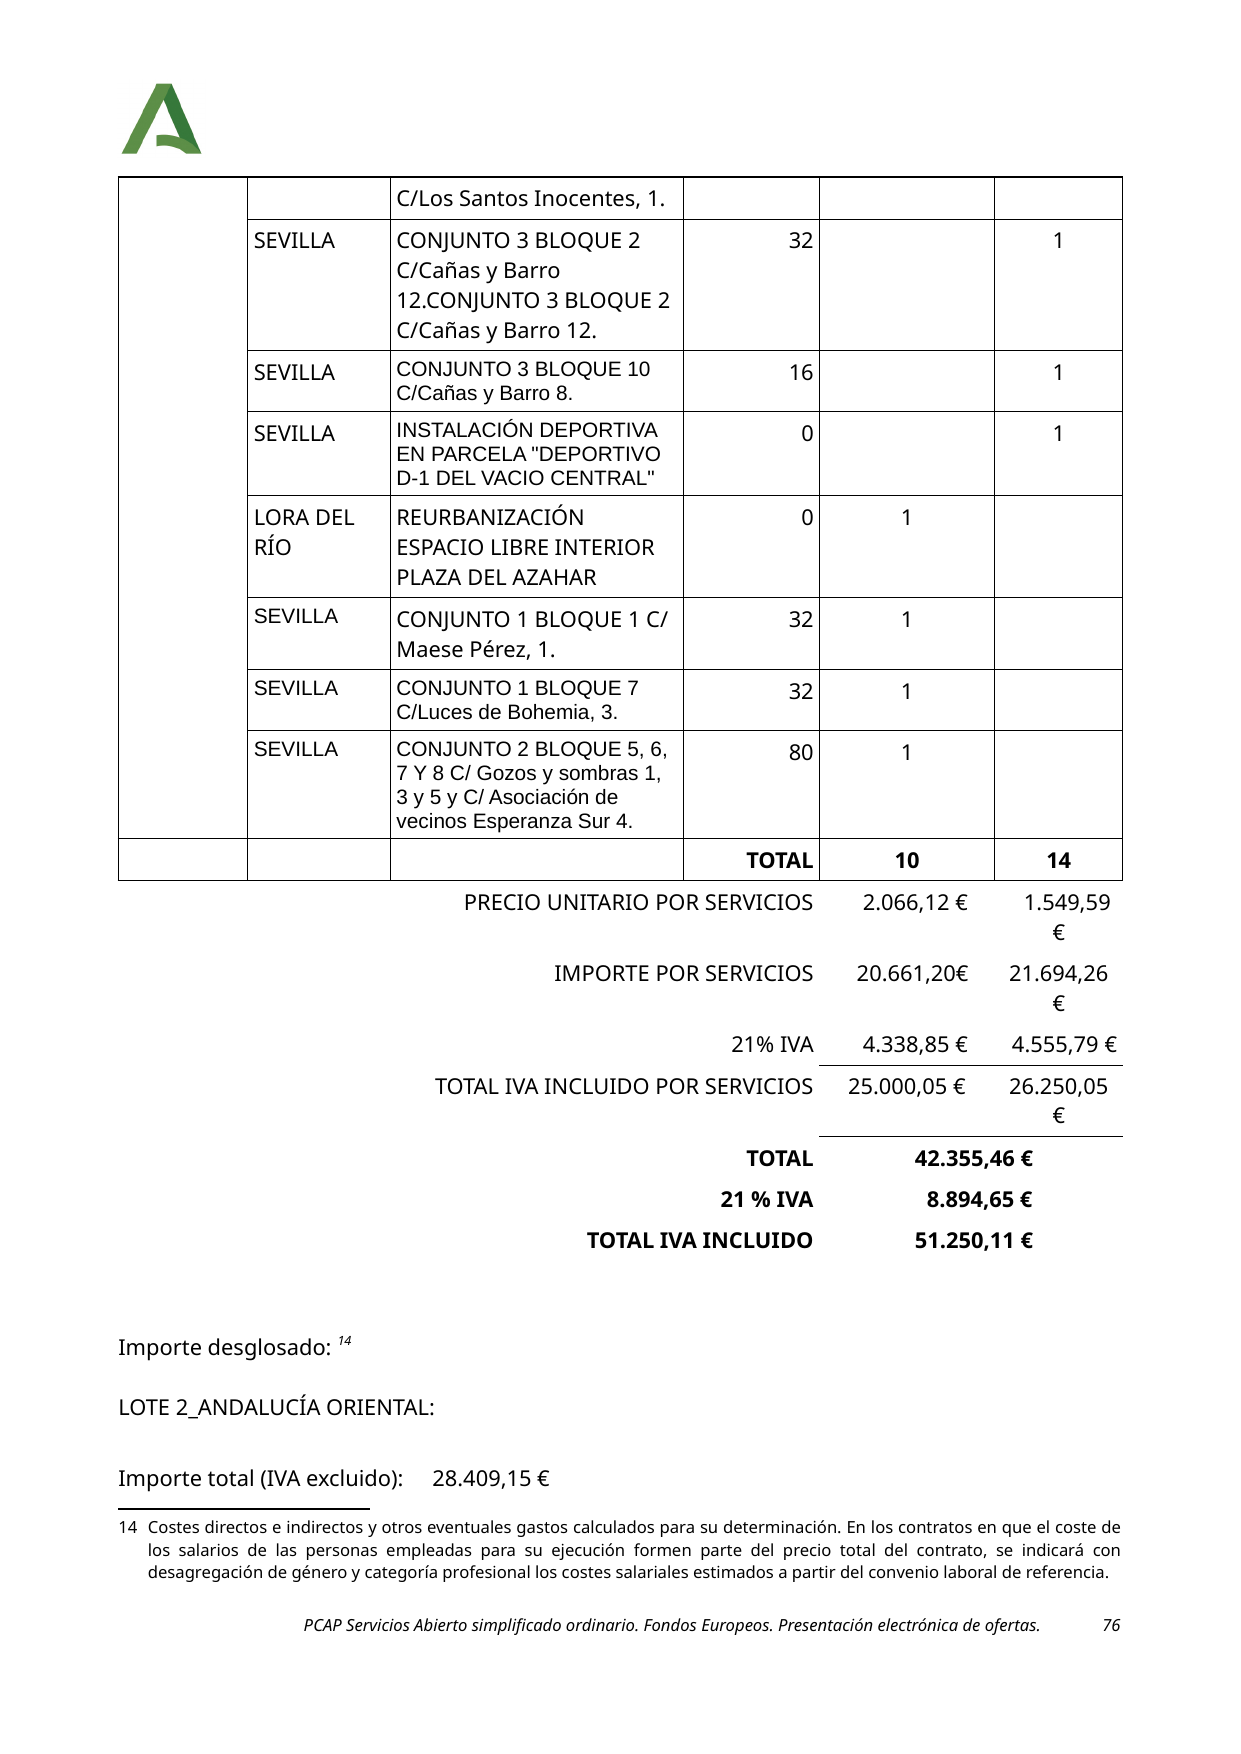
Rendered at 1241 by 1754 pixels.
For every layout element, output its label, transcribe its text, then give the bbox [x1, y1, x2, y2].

table_cell [118, 1220, 248, 1261]
table_cell TOTAL [684, 839, 819, 880]
table_cell TOTAL IVA INCLUIDO POR SERVICIOS [390, 1065, 819, 1136]
table_cell [248, 953, 390, 1023]
table_cell [820, 351, 994, 411]
table_cell 14 [995, 839, 1122, 880]
table_cell INSTALACIÓN DEPORTIVA EN PARCELA "DEPORTIVO D-1 DEL VACIO CENTRAL" [391, 412, 683, 495]
picture [117, 79, 206, 158]
table_cell CONJUNTO 3 BLOQUE 2 C/Cañas y Barro 12.CONJUNTO 3 BLOQUE 2 C/Cañas y Barro 12. [391, 220, 683, 350]
table_cell CONJUNTO 2 BLOQUE 5, 6, 7 Y 8 C/ Gozos y sombras 1, 3 y 5 y C/ Asociación de vecinos Esperanza Sur 4. [391, 731, 683, 838]
table_cell 21% IVA [390, 1024, 819, 1065]
table_cell [995, 731, 1122, 838]
table_cell 1 [820, 731, 994, 838]
table_cell 21.694,26 € [994, 953, 1123, 1023]
table_cell [995, 178, 1122, 219]
table_cell CONJUNTO 1 BLOQUE 7 C/Luces de Bohemia, 3. [391, 670, 683, 730]
table_cell 80 [684, 731, 819, 838]
table_cell [118, 881, 248, 952]
text Importe desglosado: [118, 1332, 1122, 1362]
table_cell 1 [995, 220, 1122, 350]
table_cell 32 [684, 220, 819, 350]
table_cell SEVILLA [248, 731, 390, 838]
table_cell 16 [684, 351, 819, 411]
table_cell 0 [684, 496, 819, 597]
table_cell SEVILLA [248, 220, 390, 350]
table_cell 8.894,65 € [819, 1178, 1123, 1219]
table_cell 32 [684, 598, 819, 669]
table_cell IMPORTE POR SERVICIOS [390, 953, 819, 1023]
text Costes directos e indirectos y otros eventuales gastos calculados para su determinación. En los contratos en que el coste de los salarios de las personas empleadas para su ejecución formen parte del precio total del contrato, se indicará con desagregación de género y categoría profesional los costes salariales estimados a partir del convenio laboral de referencia. [118, 1516, 1122, 1584]
table_cell 1 [995, 351, 1122, 411]
table_cell 21 % IVA [684, 1178, 819, 1219]
table_cell SEVILLA [248, 670, 390, 730]
table_cell [118, 1136, 248, 1178]
table_cell [248, 881, 390, 952]
table_cell CONJUNTO 1 BLOQUE 1 C/ Maese Pérez, 1. [391, 598, 683, 669]
table_cell [248, 1024, 390, 1065]
text LOTE 2_ANDALUCÍA ORIENTAL: [118, 1392, 1122, 1422]
table_cell 25.000,05 € [819, 1066, 994, 1136]
table_cell 0 [684, 412, 819, 495]
table_cell REURBANIZACIÓN ESPACIO LIBRE INTERIOR PLAZA DEL AZAHAR [391, 496, 683, 597]
table_cell [118, 1178, 248, 1219]
table_cell [391, 839, 683, 880]
table_cell 10 [820, 839, 994, 880]
table_cell 51.250,11 € [819, 1220, 1123, 1261]
table_cell [995, 598, 1122, 669]
table_cell [684, 178, 819, 219]
table_cell CONJUNTO 3 BLOQUE 10 C/Cañas y Barro 8. [391, 351, 683, 411]
table_cell 1 [995, 412, 1122, 495]
table_cell [248, 1178, 390, 1219]
table_cell SEVILLA [248, 351, 390, 411]
table_cell [248, 178, 390, 219]
table_cell [820, 220, 994, 350]
table_cell 4.338,85 € [819, 1024, 994, 1065]
table_cell 32 [684, 670, 819, 730]
table_cell [820, 178, 994, 219]
table_cell 20.661,20€ [819, 953, 994, 1023]
table_cell 26.250,05 € [994, 1066, 1123, 1136]
table_cell [248, 1065, 390, 1136]
table_cell LORA DEL RÍO [248, 496, 390, 597]
table_cell PRECIO UNITARIO POR SERVICIOS [390, 881, 819, 952]
table_cell [118, 1024, 248, 1065]
table_cell [995, 496, 1122, 597]
table_cell C/Los Santos Inocentes, 1. [391, 178, 683, 219]
table_cell [820, 412, 994, 495]
table_cell [995, 670, 1122, 730]
table_cell [118, 953, 248, 1023]
table_cell 1 [820, 496, 994, 597]
table_cell [248, 839, 390, 880]
table_cell 2.066,12 € [819, 881, 994, 952]
table_cell SEVILLA [248, 412, 390, 495]
table_cell [118, 1065, 248, 1136]
table_cell 4.555,79 € [994, 1024, 1123, 1065]
table_cell [248, 1136, 390, 1178]
table_cell [390, 1136, 683, 1178]
table_cell [119, 839, 247, 880]
table_cell 42.355,46 € [819, 1137, 1123, 1178]
table_cell SEVILLA [248, 598, 390, 669]
table_cell 1 [820, 598, 994, 669]
table_cell TOTAL [684, 1136, 819, 1178]
text Importe total (IVA excluido): 28.409,15 € [118, 1463, 1122, 1493]
table_cell [390, 1178, 683, 1219]
table_cell 1 [820, 670, 994, 730]
table_cell [248, 1220, 390, 1261]
table_cell 1.549,59 € [994, 881, 1123, 952]
table_cell TOTAL IVA INCLUIDO [390, 1220, 819, 1261]
